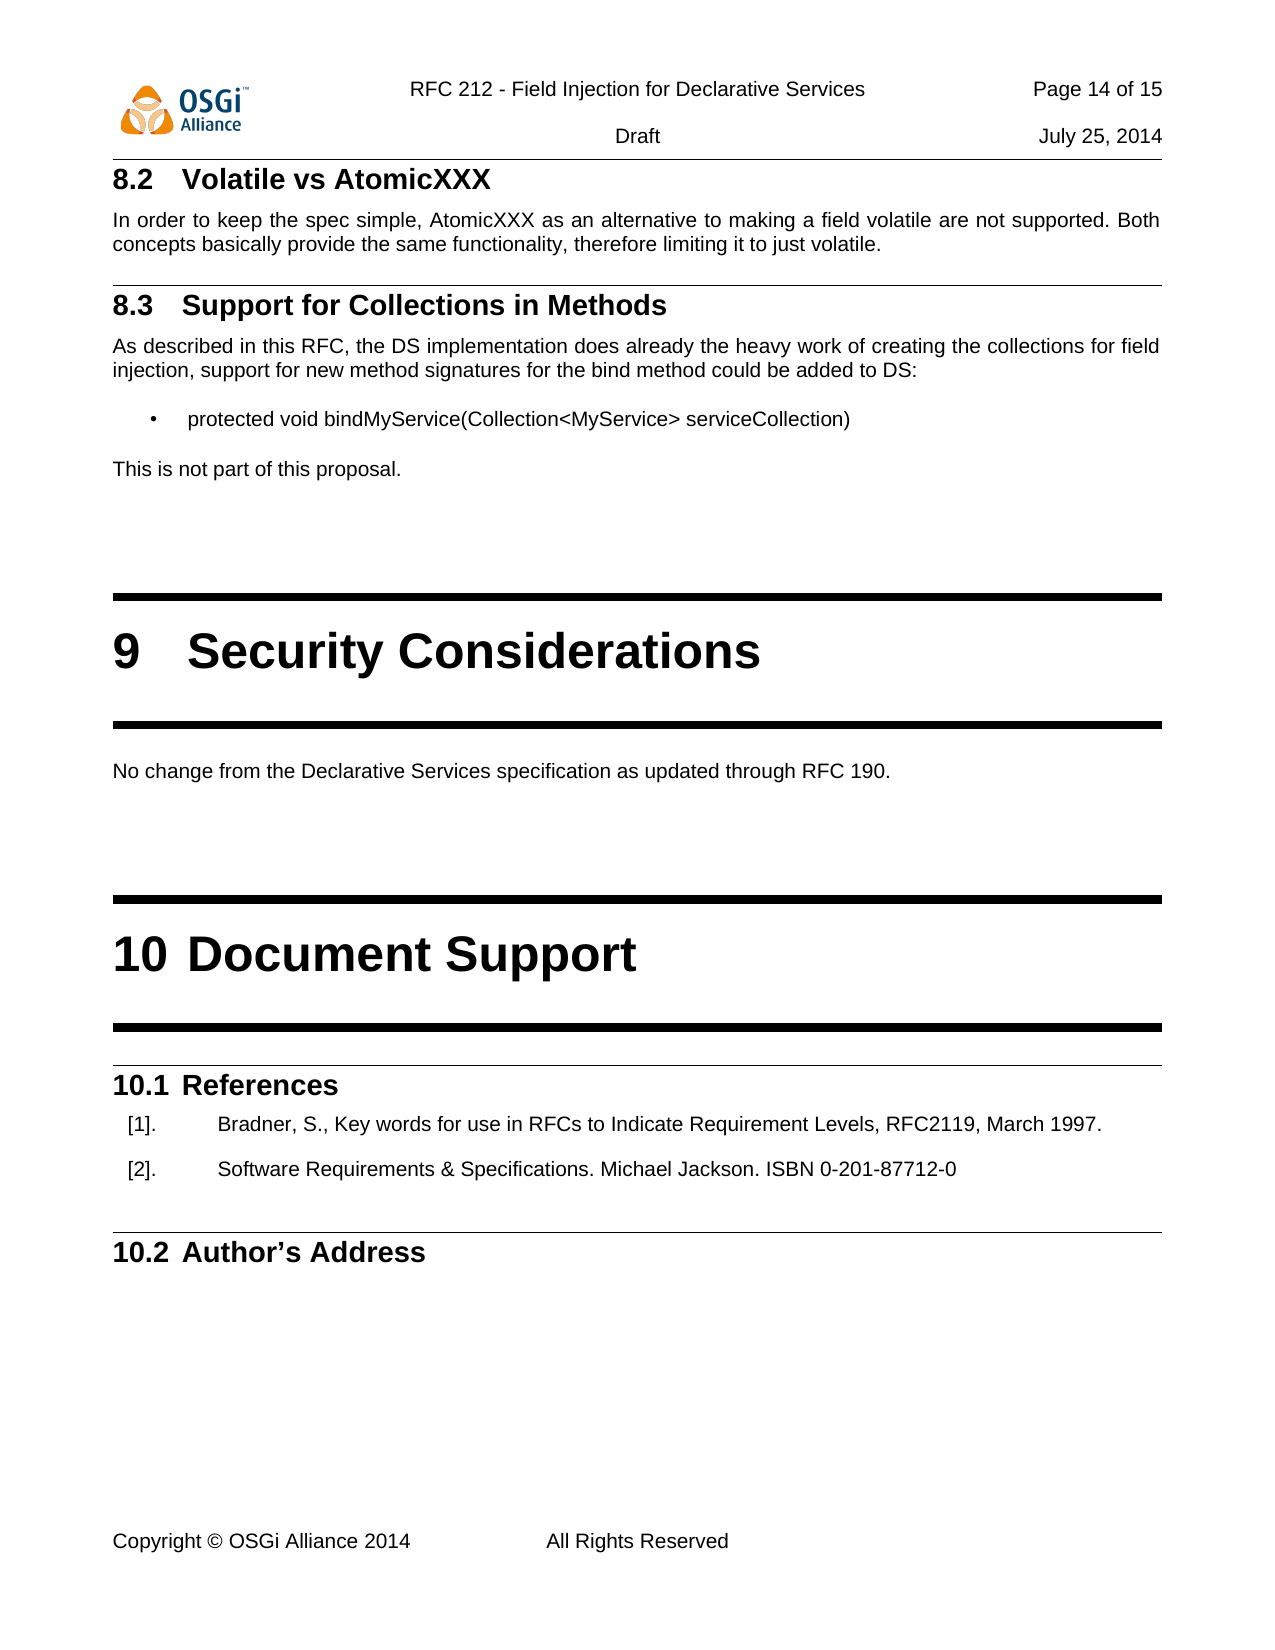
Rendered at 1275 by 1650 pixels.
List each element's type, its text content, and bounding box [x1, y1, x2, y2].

text In order to keep the spec simple, AtomicXXX as an alternative to making a field volatile are not supported. Both concepts basically provide the same functionality, therefore limiting it to just volatile. [112, 208, 1162, 256]
subtitle Volatile vs AtomicXXX [112, 160, 1162, 196]
subtitle Document Support [112, 896, 1162, 1032]
list Software Requirements & Specifications. Michael Jackson. ISBN 0-201-87712-0 [127, 1157, 1162, 1181]
text This is not part of this proposal. [112, 456, 1162, 480]
picture [113, 78, 257, 142]
list protected void bindMyService(Collection<MyService> serviceCollection) [150, 407, 1162, 431]
subtitle Security Considerations [112, 594, 1162, 729]
text No change from the Declarative Services specification as updated through RFC 190. [112, 759, 1162, 783]
text As described in this RFC, the DS implementation does already the heavy work of creating the collections for field injection, support for new method signatures for the bind method could be added to DS: [112, 334, 1162, 382]
list Bradner, S., Key words for use in RFCs to Indicate Requirement Levels, RFC2119, March 1997. [127, 1112, 1162, 1136]
subtitle References [112, 1066, 1162, 1102]
subtitle Support for Collections in Methods [112, 286, 1162, 322]
subtitle Author’s Address [112, 1233, 1162, 1269]
